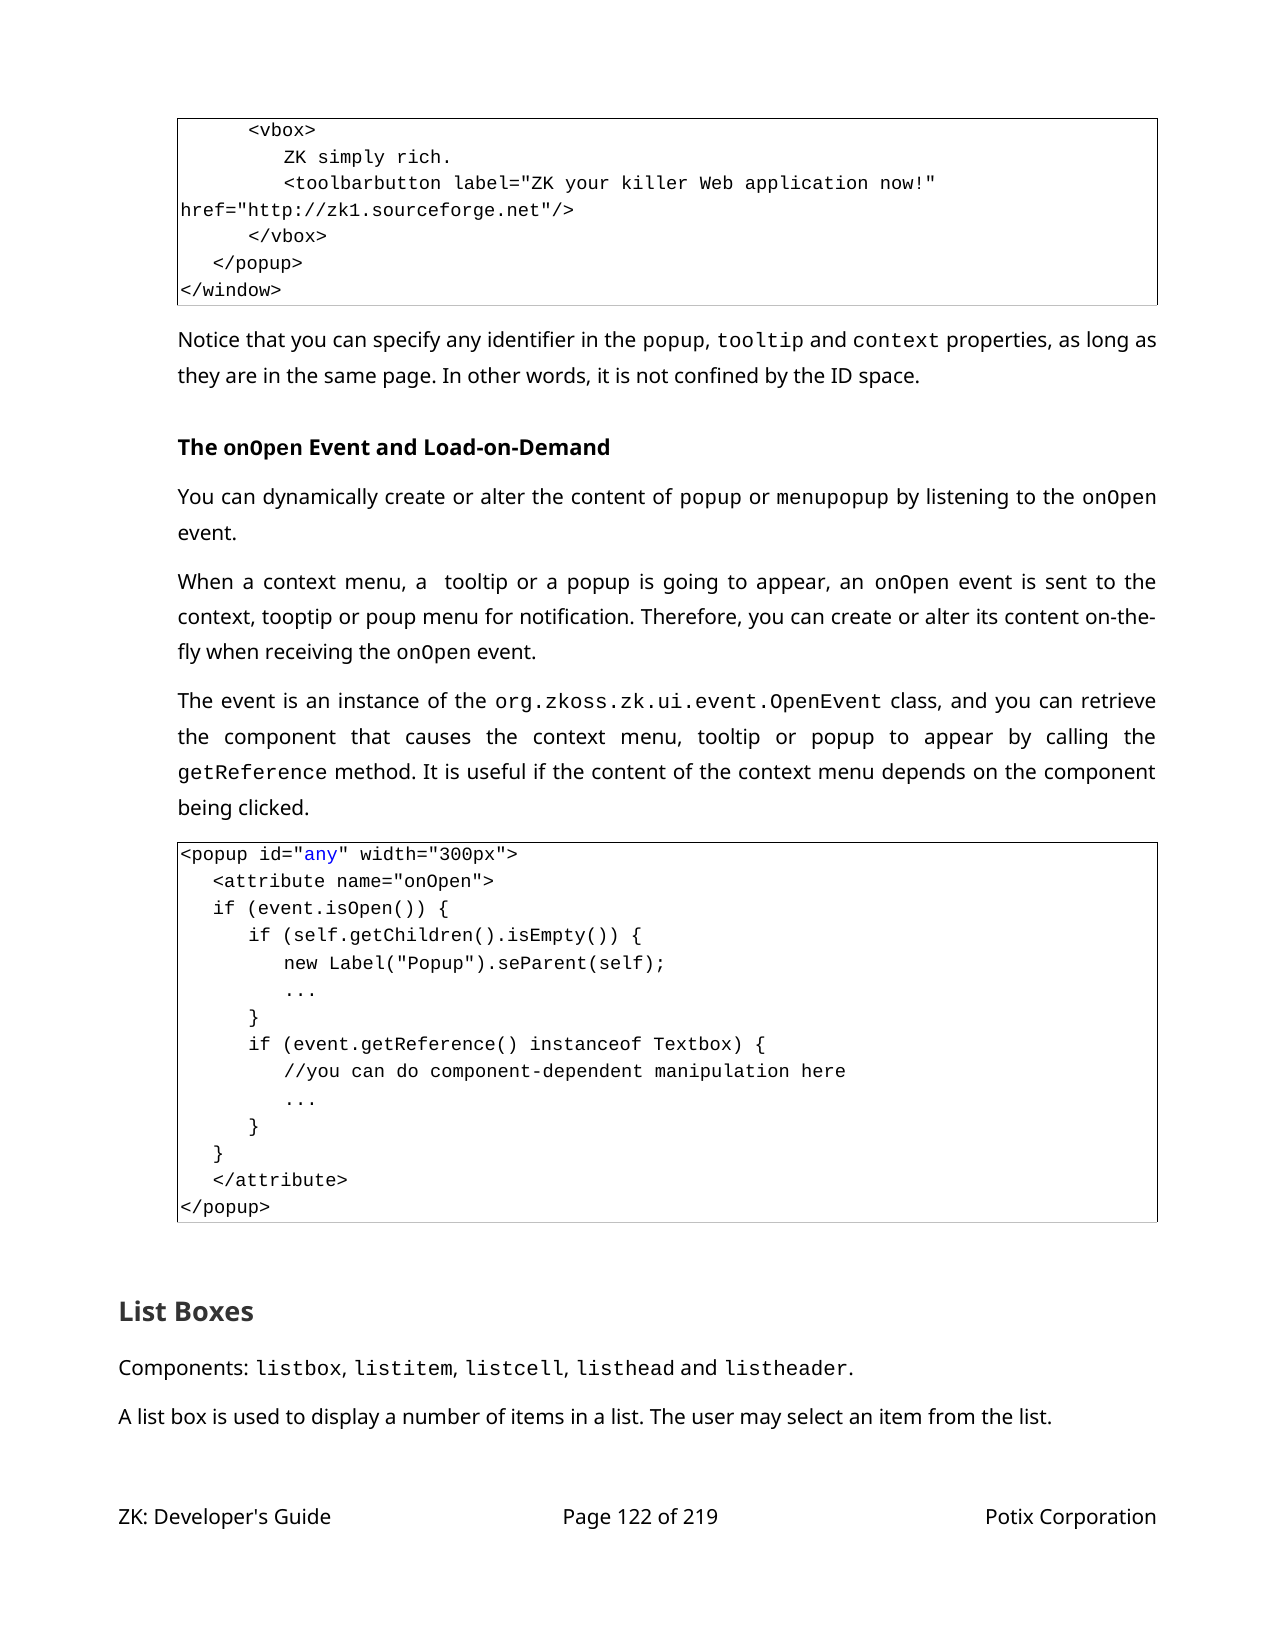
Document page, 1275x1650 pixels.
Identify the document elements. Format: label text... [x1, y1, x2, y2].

text //you can do component-dependent manipulation here [178, 1059, 1157, 1083]
text if (self.getChildren().isEmpty()) { [178, 923, 1157, 948]
text } [178, 1141, 1157, 1165]
text <attribute name="onOpen"> [178, 869, 1157, 893]
text </attribute> </popup> [178, 1168, 1157, 1222]
text Components: listbox, listitem, listcell, listhead and listheader. [118, 1353, 1157, 1382]
text The event is an instance of the org.zkoss.zk.ui.event.OpenEvent class, and you can retrieve the component that causes the context menu, tooltip or popup to appear by calling the getReference method. It is useful if the content of the context menu depends on the component being clicked. [177, 687, 1157, 821]
text } [178, 1114, 1157, 1138]
text You can dynamically create or alter the content of popup or menupopup by listening to the onOpen event. [177, 482, 1157, 546]
text new Label("Popup").seParent(self); [178, 951, 1157, 975]
text ... [178, 1086, 1157, 1111]
subtitle The onOpen Event and Load-on-Demand [177, 432, 1157, 462]
text ... [178, 978, 1157, 1002]
text When a context menu, a tooltip or a popup is going to appear, an onOpen event is sent to the context, tooptip or poup menu for notification. Therefore, you can create or alter its content on-the-fly when receiving the onOpen event. [177, 567, 1157, 666]
text } [178, 1005, 1157, 1029]
text A list box is used to display a number of items in a list. The user may select an item from the list. [118, 1402, 1157, 1431]
text <vbox> ZK simply rich. <toolbarbutton label="ZK your killer Web application now!" href="http://zk1.sourceforge.net"/> </vbox> </popup> </window> [178, 119, 1157, 305]
text <popup id="any" width="300px"> [178, 843, 1157, 866]
text if (event.getReference() instanceof Textbox) { [178, 1032, 1157, 1056]
text if (event.isOpen()) { [178, 896, 1157, 920]
text Notice that you can specify any identifier in the popup, tooltip and context properties, as long as they are in the same page. In other words, it is not confined by the ID space. [177, 325, 1157, 389]
subtitle List Boxes [118, 1293, 1157, 1329]
